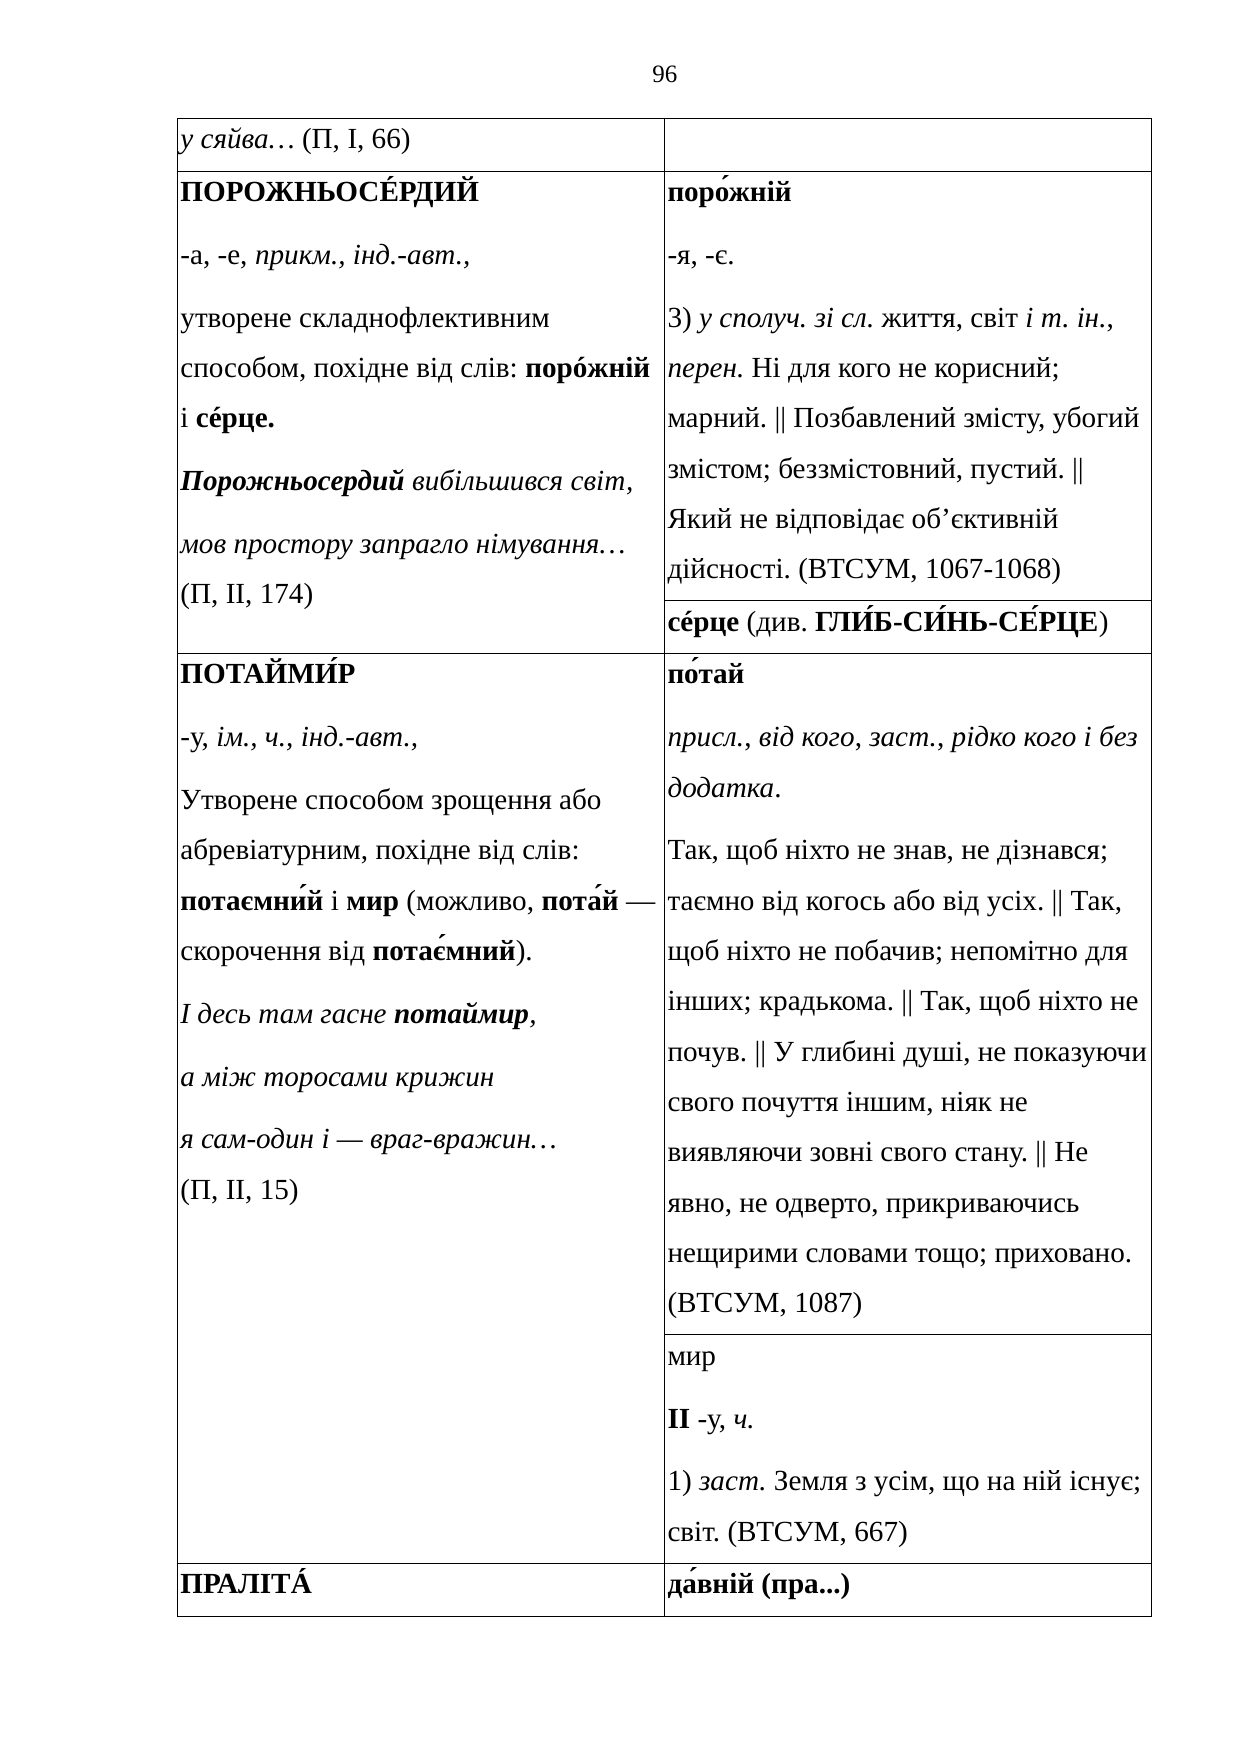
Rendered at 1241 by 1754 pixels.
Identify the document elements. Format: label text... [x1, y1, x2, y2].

table_cell у сяйва… (П, І, 66) [178, 119, 664, 171]
table_cell ПОТАЙМИ́Р -у, ім., ч., інд.-авт., Утворене способом зрощення або абревіатурним, похідне від слів: потаємни́й і мир (можливо, пота́й — скорочення від потає́мний). І десь там гасне потаймир, а між торосами крижин я сам-один і — враг-вражин… (П, ІІ, 15) [178, 654, 664, 1563]
table_cell по́тай присл., від кого, заст., рідко кого і без додатка. Так, щоб ніхто не знав, не дізнався; таємно від когось або від усіх. || Так, щоб ніхто не побачив; непомітно для інших; крадькома. || Так, щоб ніхто не почув. || У глибині душі, не показуючи свого почуття іншим, ніяк не виявляючи зовні свого стану. || Не явно, не одверто, прикриваючись нещирими словами тощо; приховано. (ВТСУМ, 1087) [665, 654, 1151, 1334]
table_cell сéрце (див. ГЛИ́Б-СИ́НЬ-СЕ́РЦЕ) [665, 601, 1151, 653]
table_cell ПОРОЖНЬОСÉРДИЙ -а, -е, прикм., інд.-авт., утворене складнофлективним способом, похідне від слів: порóжній і сéрце. Порожньосердий вибільшився світ, мов простору запрагло німування… (П, ІІ, 174) [178, 172, 664, 653]
table_cell мир II -у, ч. 1) заст. Земля з усім, що на ній існує; світ. (ВТСУМ, 667) [665, 1335, 1151, 1563]
table_cell поро́жній -я, -є. 3) у сполуч. зі сл. життя, світ і т. ін., перен. Ні для кого не корисний; марний. || Позбавлений змісту, убогий змістом; беззмістовний, пустий. || Який не відповідає об’єктивній дійсності. (ВТСУМ, 1067-1068) [665, 172, 1151, 600]
table_cell [665, 119, 1151, 171]
table_cell да́вній (пра...) [665, 1564, 1151, 1616]
table_cell ПРАЛІТÁ [178, 1564, 664, 1616]
